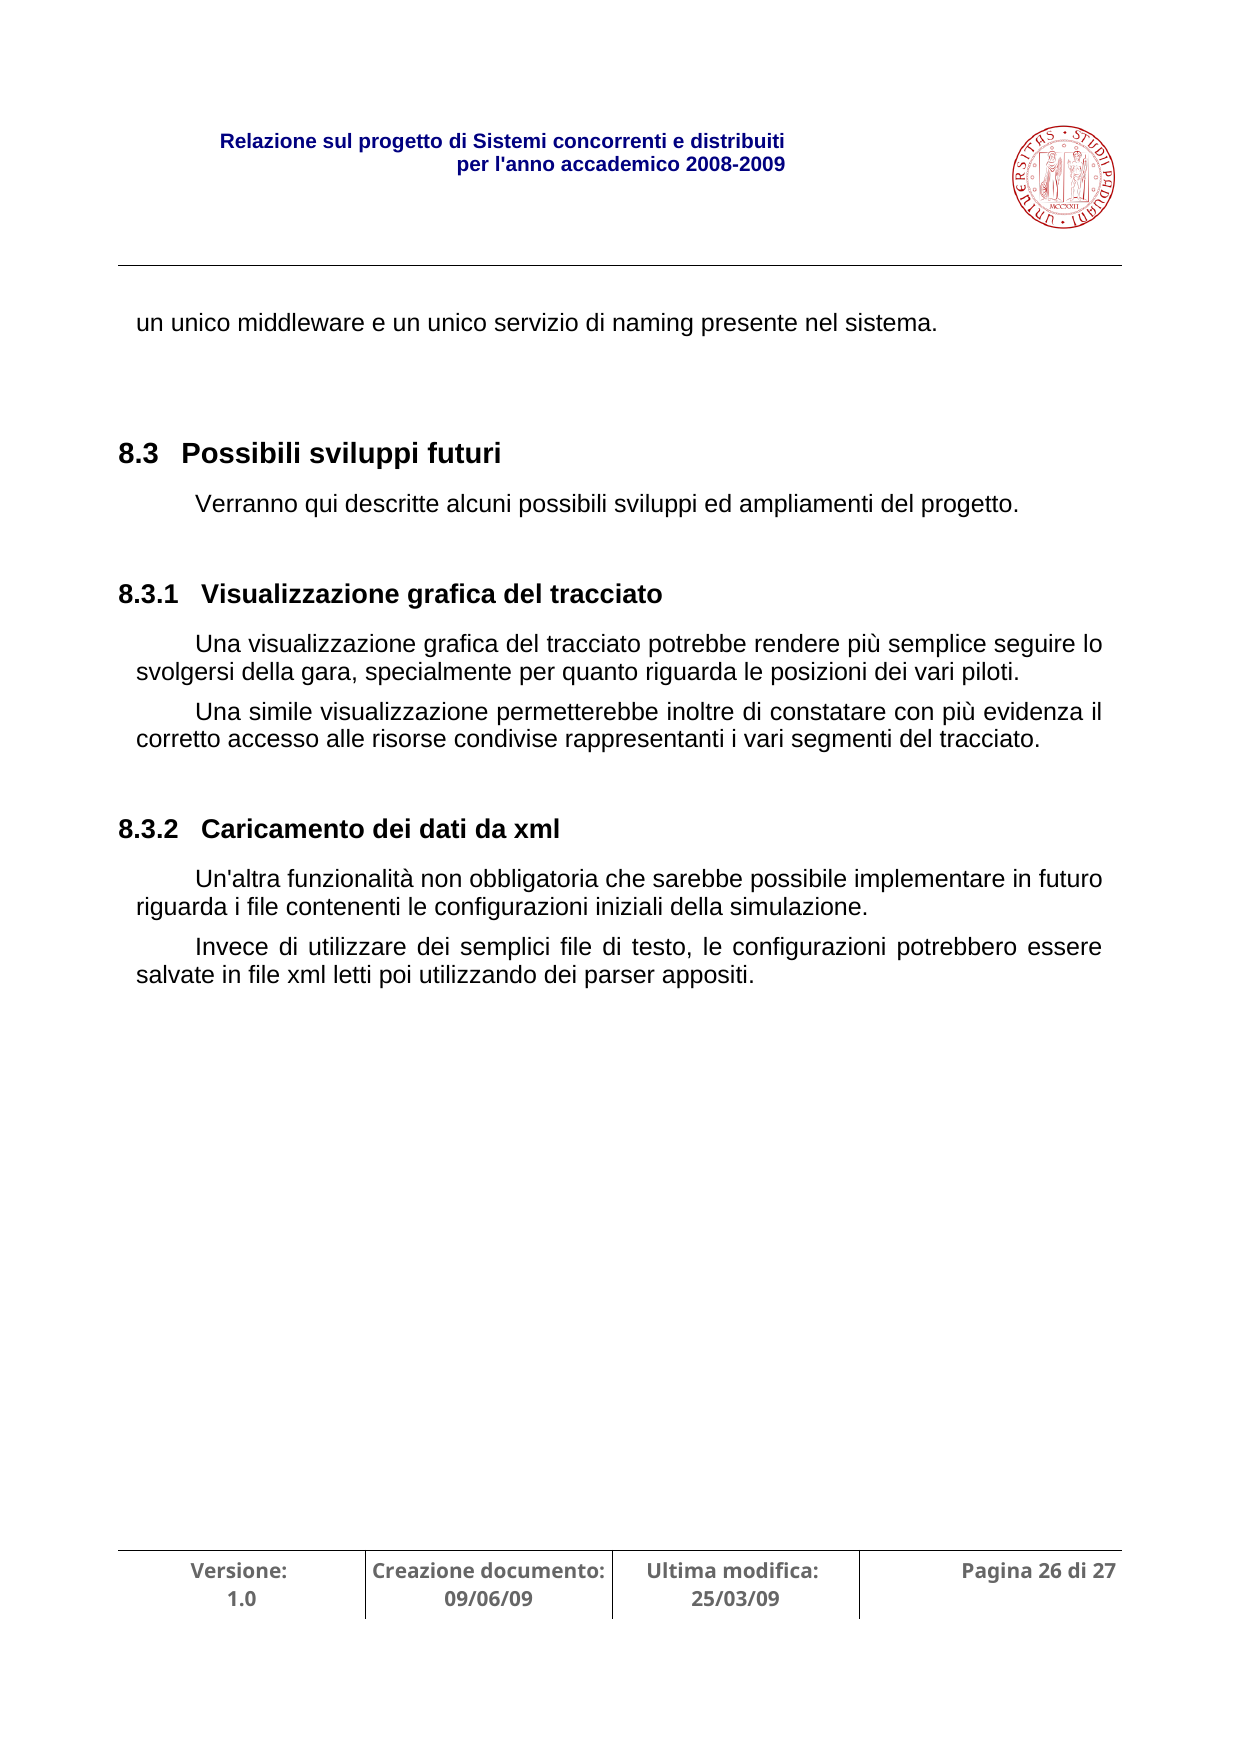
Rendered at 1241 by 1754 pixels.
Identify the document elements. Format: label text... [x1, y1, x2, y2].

subtitle Visualizzazione grafica del tracciato [118, 579, 1122, 609]
subtitle Caricamento dei dati da xml [118, 814, 1122, 844]
text Invece di utilizzare dei semplici file di testo, le configurazioni potrebbero essere salvate in file xml letti poi utilizzando dei parser appositi. [136, 932, 1104, 988]
text un unico middleware e un unico servizio di naming presente nel sistema. [136, 309, 1104, 337]
text Una simile visualizzazione permetterebbe inoltre di constatare con più evidenza il corretto accesso alle risorse condivise rappresentanti i vari segmenti del tracciato. [136, 697, 1104, 753]
text Verranno qui descritte alcuni possibili sviluppi ed ampliamenti del progetto. [136, 490, 1104, 518]
text Una visualizzazione grafica del tracciato potrebbe rendere più semplice seguire lo svolgersi della gara, specialmente per quanto riguarda le posizioni dei vari piloti. [136, 630, 1104, 686]
picture [1010, 123, 1117, 231]
text Un'altra funzionalità non obbligatoria che sarebbe possibile implementare in futuro riguarda i file contenenti le configurazioni iniziali della simulazione. [136, 865, 1104, 921]
subtitle Possibili sviluppi futuri [118, 437, 1122, 469]
